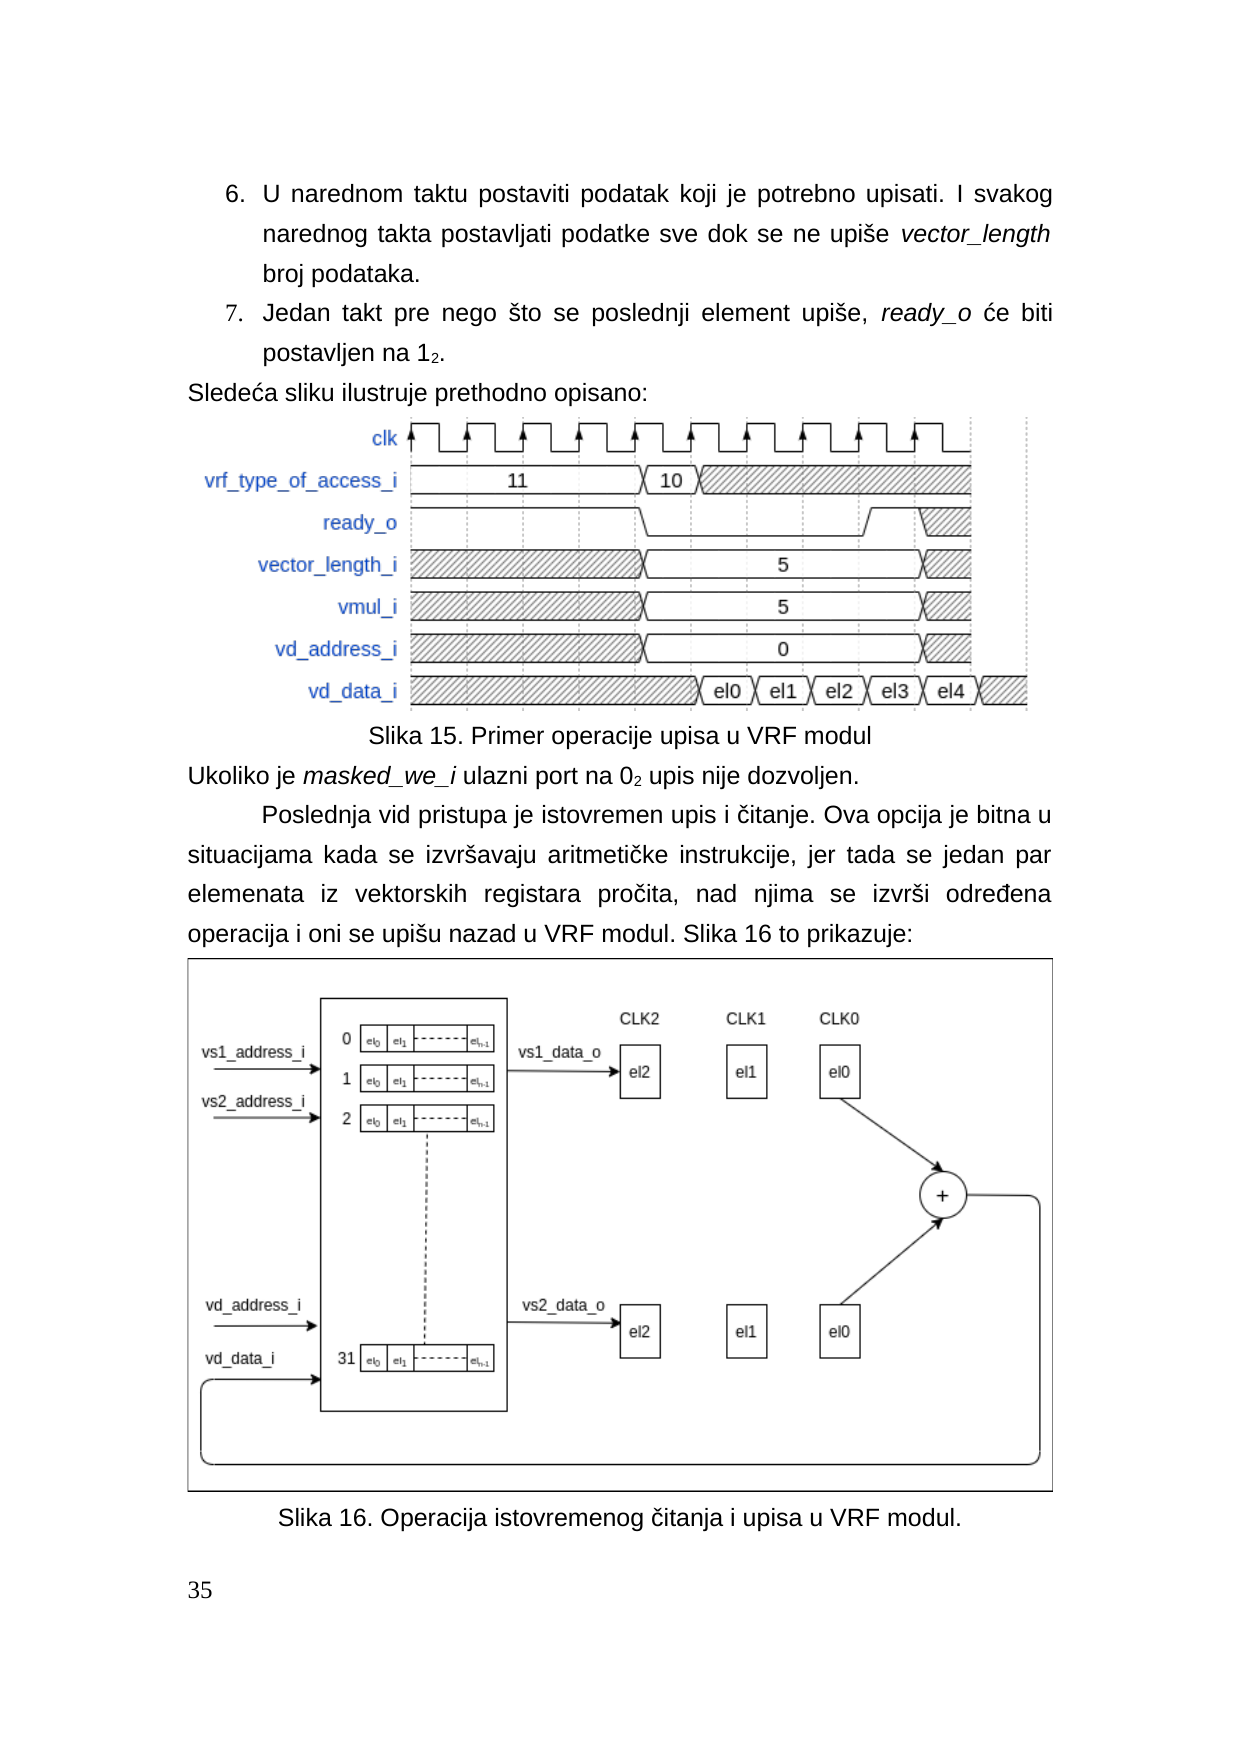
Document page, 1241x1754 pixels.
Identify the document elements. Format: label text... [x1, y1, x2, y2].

picture [187, 417, 1053, 711]
text Slika 15. Primer operacije upisa u VRF modul [187, 711, 1053, 750]
list U narednom taktu postaviti podatak koji je potrebno upisati. I svakog narednog takta postavljati podatke sve dok se ne upiše vector_length broj podataka. [225, 179, 1053, 287]
text Slika 16. Operacija istovremenog čitanja i upisa u VRF modul. [187, 1492, 1053, 1531]
list Jedan takt pre nego što se poslednji element upiše, ready_o će biti postavljen na 12. [225, 298, 1053, 367]
text Ukoliko je masked_we_i ulazni port na 02 upis nije dozvoljen. [187, 761, 1053, 789]
picture [187, 958, 1053, 1492]
text Poslednja vid pristupa je istovremen upis i čitanje. Ova opcija je bitna u situacijama kada se izvršavaju aritmetičke instrukcije, jer tada se jedan par elemenata iz vektorskih registara pročita, nad njima se izvrši određena operacija i oni se upišu nazad u VRF modul. Slika 16 to prikazuje: [187, 800, 1053, 948]
text Sledeća sliku ilustruje prethodno opisano: [187, 377, 1053, 406]
